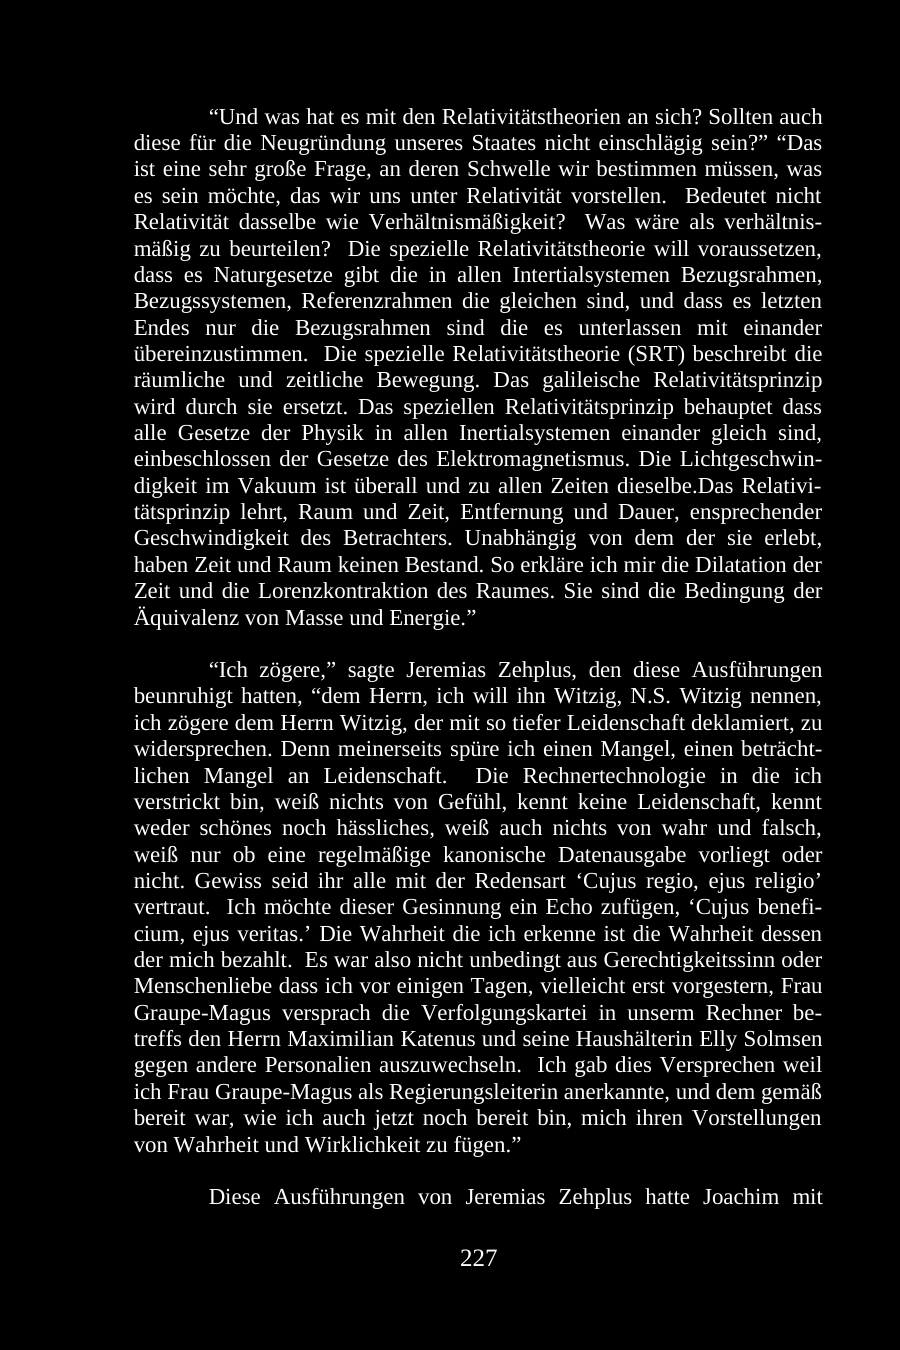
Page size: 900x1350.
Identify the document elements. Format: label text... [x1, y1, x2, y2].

text Diese Ausführungen von Jeremias Zehplus hatte Joachim mit [133, 1183, 823, 1210]
text “Und was hat es mit den Relativitätstheorien an sich? Sollten auch diese für die Neugründung unseres Staates nicht einschlägig sein?” “Das ist eine sehr große Frage, an deren Schwelle wir bestimmen müssen, was es sein möchte, das wir uns unter Relativität vorstellen. Bedeutet nicht Relativität dasselbe wie Verhältnismäßigkeit? Was wäre als verhältnis-mäßig zu beurteilen? Die spezielle Relativitätstheorie will voraussetzen, dass es Naturgesetze gibt die in allen Intertialsystemen Bezugsrahmen, Bezugssystemen, Referenzrahmen die gleichen sind, und dass es letzten Endes nur die Bezugsrahmen sind die es unterlassen mit einander übereinzustimmen. Die spezielle Relativitätstheorie (SRT) beschreibt die räumliche und zeitliche Bewegung. Das galileische Relativitätsprinzip wird durch sie ersetzt. Das speziellen Relativitätsprinzip behauptet dass alle Gesetze der Physik in allen Inertialsystemen einander gleich sind, einbeschlossen der Gesetze des Elektromagnetismus. Die Lichtgeschwin-digkeit im Vakuum ist überall und zu allen Zeiten dieselbe.Das Relativi-tätsprinzip lehrt, Raum und Zeit, Entfernung und Dauer, ensprechender Geschwindigkeit des Betrachters. Unabhängig von dem der sie erlebt, haben Zeit und Raum keinen Bestand. So erkläre ich mir die Dilatation der Zeit und die Lorenzkontraktion des Raumes. Sie sind die Bedingung der Äquivalenz von Masse und Energie.” [133, 103, 823, 630]
text “Ich zögere,” sagte Jeremias Zehplus, den diese Ausführungen beunruhigt hatten, “dem Herrn, ich will ihn Witzig, N.S. Witzig nennen, ich zögere dem Herrn Witzig, der mit so tiefer Leidenschaft deklamiert, zu widersprechen. Denn meinerseits spüre ich einen Mangel, einen beträcht-lichen Mangel an Leidenschaft. Die Rechnertechnologie in die ich verstrickt bin, weiß nichts von Gefühl, kennt keine Leidenschaft, kennt weder schönes noch hässliches, weiß auch nichts von wahr und falsch, weiß nur ob eine regelmäßige kanonische Datenausgabe vorliegt oder nicht. Gewiss seid ihr alle mit der Redensart ‘Cujus regio, ejus religio’ vertraut. Ich möchte dieser Gesinnung ein Echo zufügen, ‘Cujus benefi-cium, ejus veritas.’ Die Wahrheit die ich erkenne ist die Wahrheit dessen der mich bezahlt. Es war also nicht unbedingt aus Gerechtigkeitssinn oder Menschenliebe dass ich vor einigen Tagen, vielleicht erst vorgestern, Frau Graupe-Magus versprach die Verfolgungskartei in unserm Rechner be-treffs den Herrn Maximilian Katenus und seine Haushälterin Elly Solmsen gegen andere Personalien auszuwechseln. Ich gab dies Versprechen weil ich Frau Graupe-Magus als Regierungsleiterin anerkannte, und dem gemäß bereit war, wie ich auch jetzt noch bereit bin, mich ihren Vorstellungen von Wahrheit und Wirklichkeit zu fügen.” [133, 656, 823, 1157]
